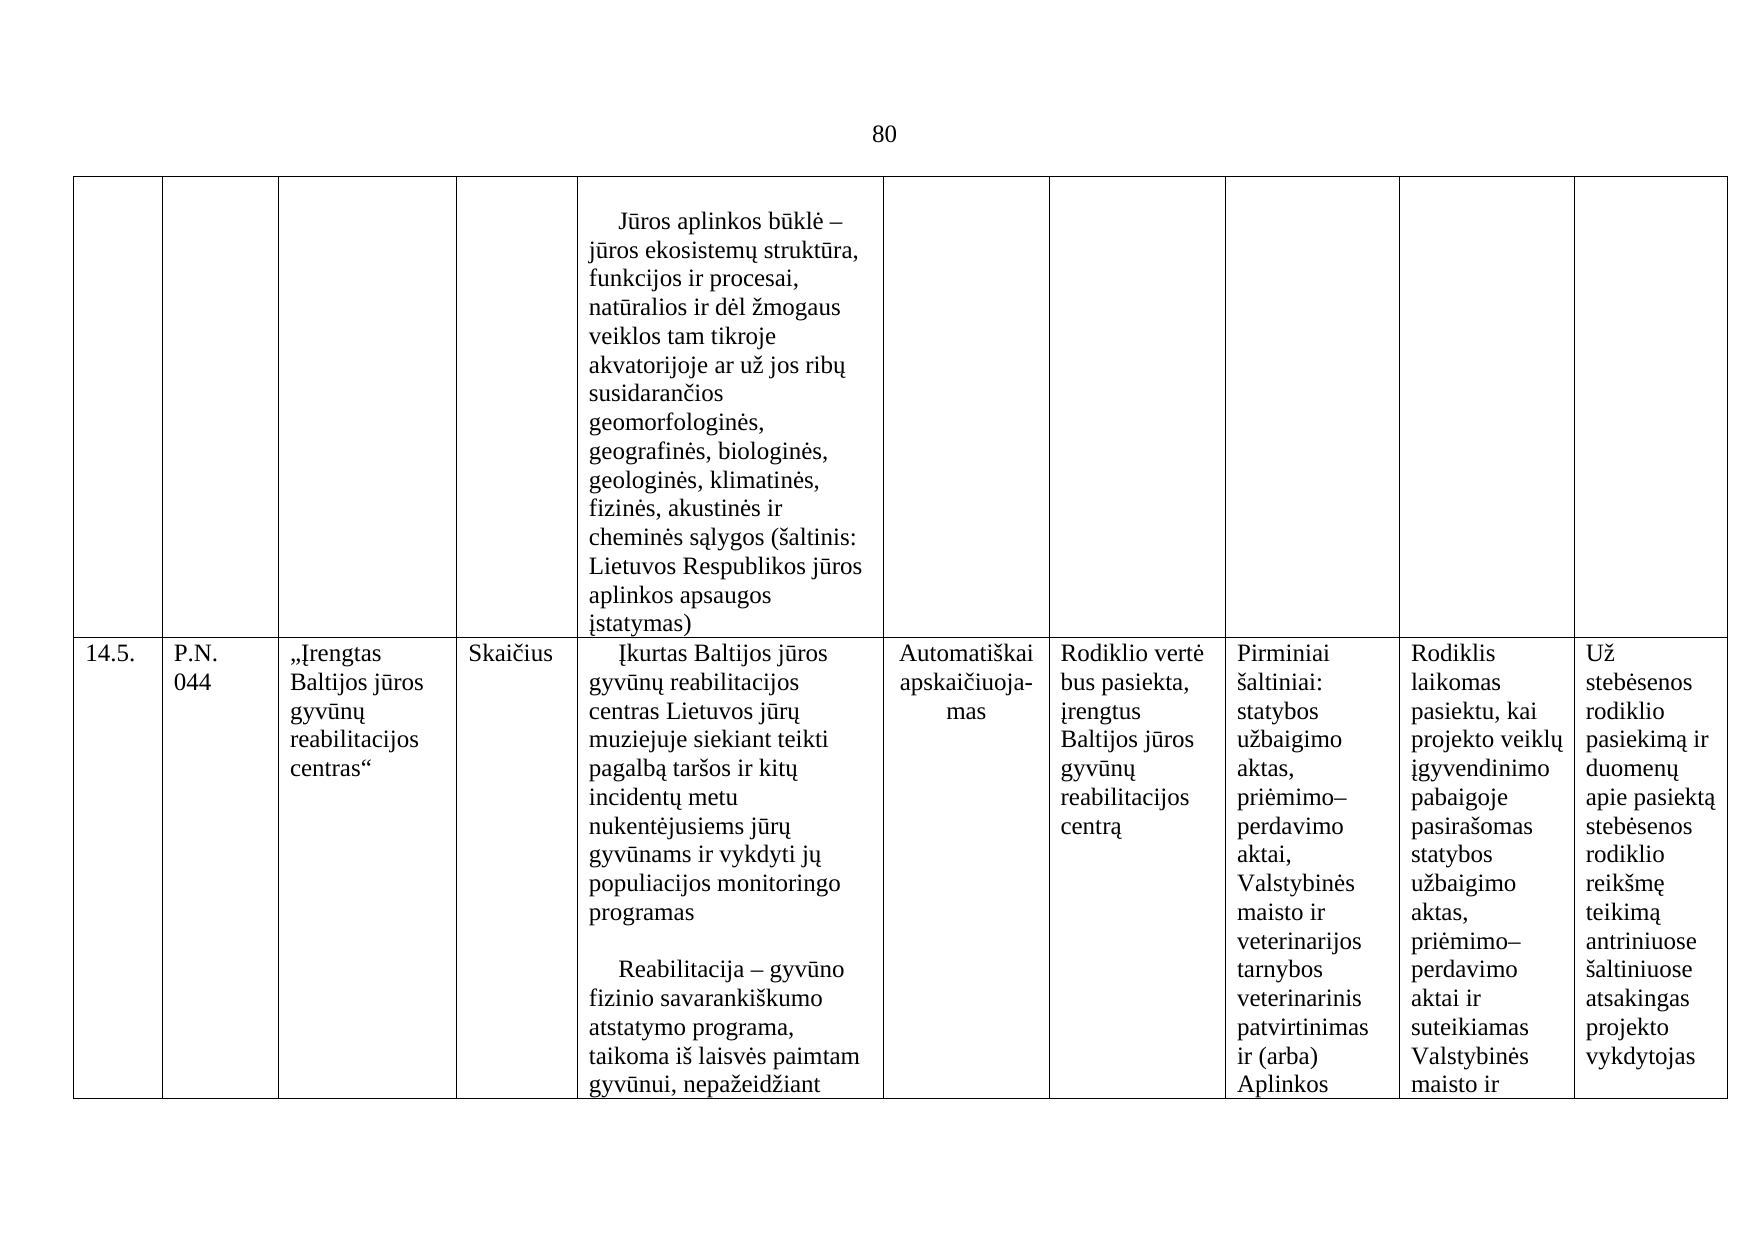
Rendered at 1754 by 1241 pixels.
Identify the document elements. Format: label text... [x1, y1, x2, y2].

table_cell Rodiklio vertė bus pasiekta, įrengtus Baltijos jūros gyvūnų reabilitacijos centrą [1050, 638, 1225, 1098]
table_cell Įkurtas Baltijos jūros gyvūnų reabilitacijos centras Lietuvos jūrų muziejuje siekiant teikti pagalbą taršos ir kitų incidentų metu nukentėjusiems jūrų gyvūnams ir vykdyti jų populiacijos monitoringo programas Reabilitacija – gyvūno fizinio savarankiškumo atstatymo programa, taikoma iš laisvės paimtam gyvūnui, nepažeidžiant [578, 638, 883, 1098]
table_cell [1575, 177, 1727, 637]
table_cell [1226, 177, 1399, 637]
table_cell [884, 177, 1049, 637]
table_cell Rodiklis laikomas pasiektu, kai projekto veiklų įgyvendinimo pabaigoje pasirašomas statybos užbaigimo aktas, priėmimo–perdavimo aktai ir suteikiamas Valstybinės maisto ir [1400, 638, 1574, 1098]
table_cell [1050, 177, 1225, 637]
table_cell [457, 177, 577, 637]
table_cell Skaičius [457, 638, 577, 1098]
table_cell P.N. 044 [163, 638, 278, 1098]
table_cell 14.5. [74, 638, 162, 1098]
table_cell [1400, 177, 1574, 637]
table_cell Už stebėsenos rodiklio pasiekimą ir duomenų apie pasiektą stebėsenos rodiklio reikšmę teikimą antriniuose šaltiniuose atsakingas projekto vykdytojas [1575, 638, 1727, 1098]
table_cell „Įrengtas Baltijos jūros gyvūnų reabilitacijos centras“ [279, 638, 456, 1098]
table_cell [279, 177, 456, 637]
table_cell Pirminiai šaltiniai: statybos užbaigimo aktas, priėmimo–perdavimo aktai, Valstybinės maisto ir veterinarijos tarnybos veterinarinis patvirtinimas ir (arba) Aplinkos [1226, 638, 1399, 1098]
table_cell Automatiškai apskaičiuoja-mas [884, 638, 1049, 1098]
table_cell [74, 177, 162, 637]
table_cell [163, 177, 278, 637]
table_cell Jūros aplinkos būklė – jūros ekosistemų struktūra, funkcijos ir procesai, natūralios ir dėl žmogaus veiklos tam tikroje akvatorijoje ar už jos ribų susidarančios geomorfologinės, geografinės, biologinės, geologinės, klimatinės, fizinės, akustinės ir cheminės sąlygos (šaltinis: Lietuvos Respublikos jūros aplinkos apsaugos įstatymas) [578, 177, 883, 637]
